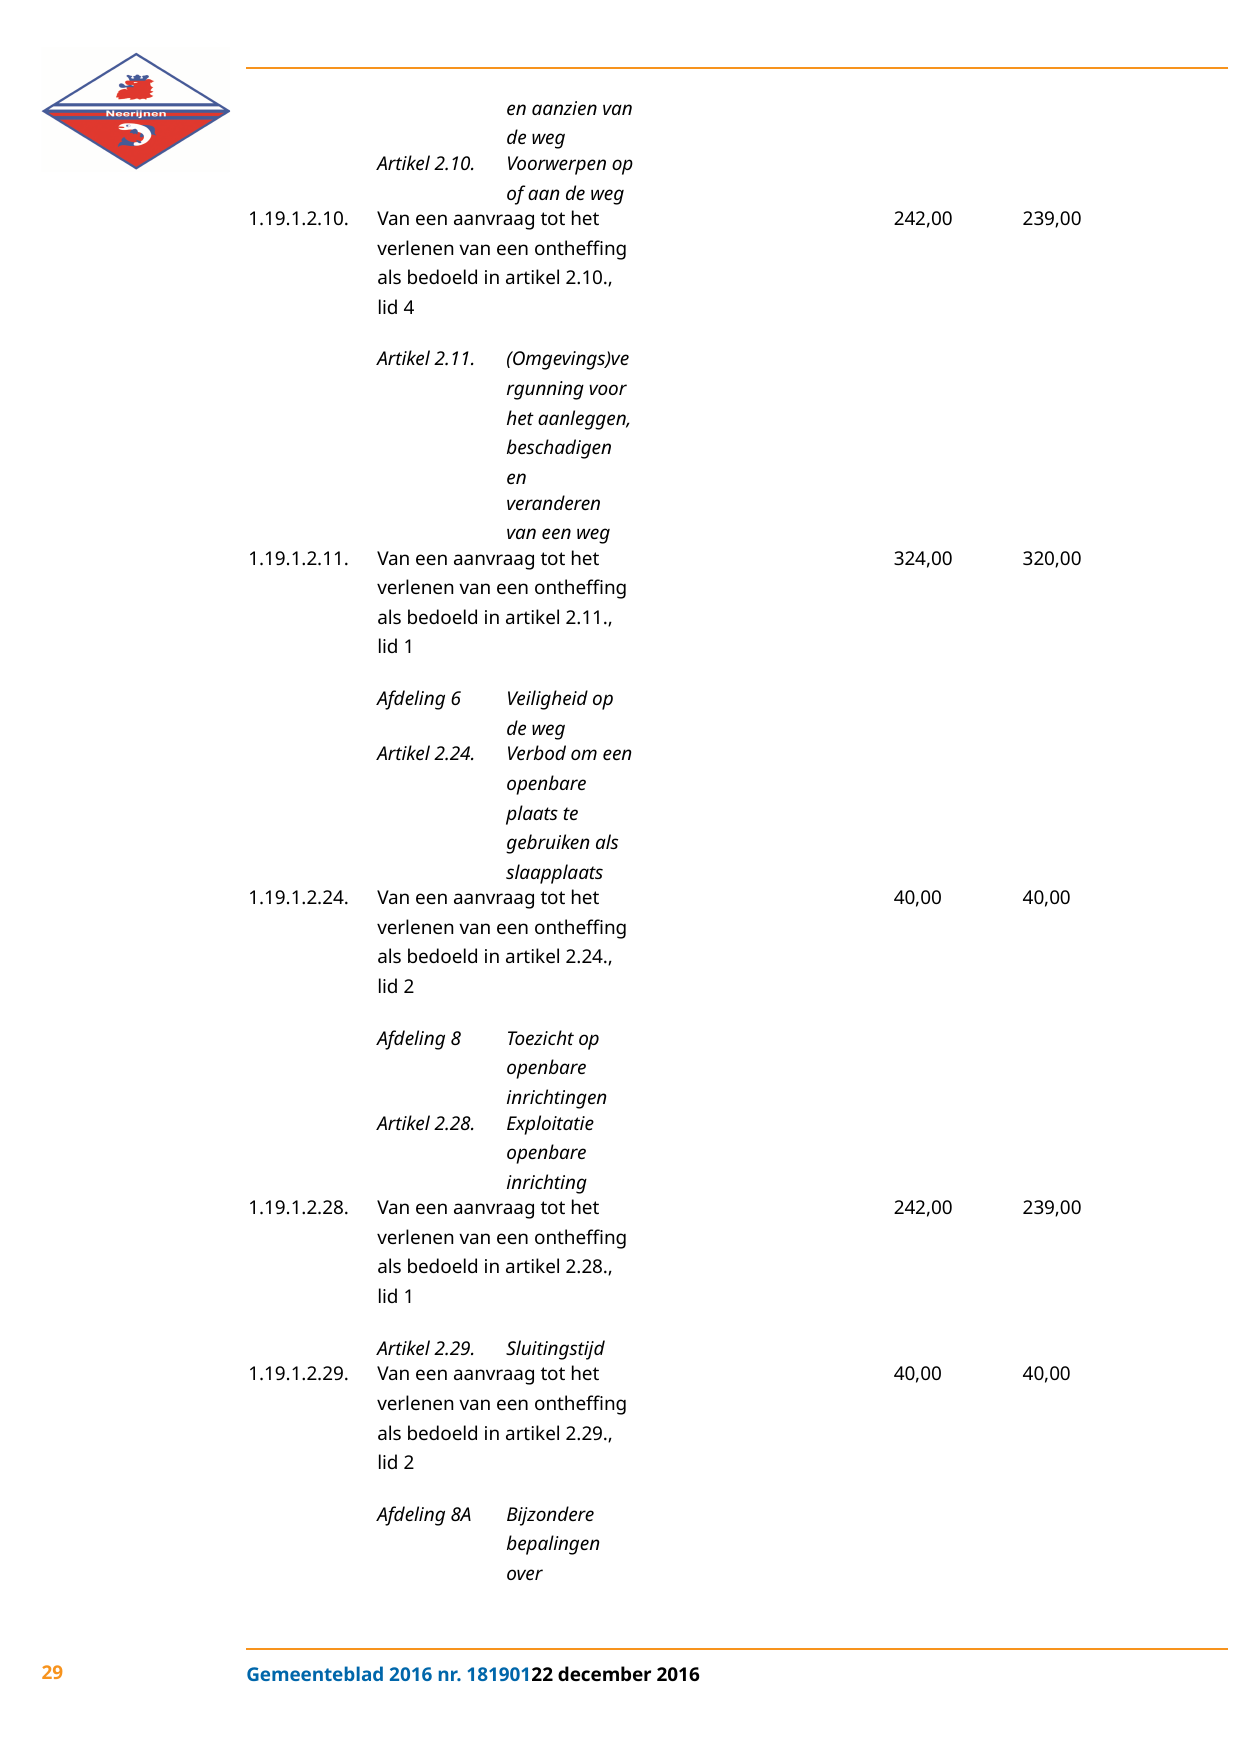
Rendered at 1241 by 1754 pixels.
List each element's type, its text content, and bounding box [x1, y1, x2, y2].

table_cell [506, 999, 635, 1025]
table_cell [764, 1335, 893, 1361]
table_cell en aanzien van de weg [506, 95, 635, 150]
table_cell [635, 1195, 764, 1309]
table_cell [248, 95, 377, 150]
table_cell [764, 1110, 893, 1194]
table_cell [635, 885, 764, 999]
table_cell [764, 1195, 893, 1309]
table_cell [894, 660, 1022, 685]
table_cell (Omgevings)vergunning voor het aanleggen, beschadigen en [506, 346, 635, 490]
table_cell [764, 885, 893, 999]
table_cell [635, 490, 764, 545]
table_cell [635, 1025, 764, 1110]
table_cell Afdeling 8A [377, 1501, 506, 1586]
picture [41, 47, 231, 172]
table_cell [377, 320, 506, 346]
table_cell [894, 150, 1022, 205]
table_cell [248, 1309, 377, 1335]
table_cell [1023, 660, 1152, 685]
table_cell [377, 490, 506, 545]
table_cell [248, 1110, 377, 1194]
table_cell [248, 685, 377, 741]
table_cell [377, 999, 506, 1025]
table_cell Van een aanvraag tot het verlenen van een ontheffing als bedoeld in artikel 2.11., lid 1 [377, 545, 635, 659]
table_cell [248, 660, 377, 685]
table_cell Van een aanvraag tot het verlenen van een ontheffing als bedoeld in artikel 2.10., lid 4 [377, 205, 635, 320]
table_cell 239,00 [1023, 1195, 1152, 1309]
table_cell [248, 320, 377, 346]
table_cell [248, 1025, 377, 1110]
table_cell 1.19.1.2.29. [248, 1361, 377, 1475]
table_cell [764, 1309, 893, 1335]
table_cell [635, 660, 764, 685]
table_cell [764, 685, 893, 741]
table_cell [635, 1501, 764, 1586]
table_cell 40,00 [894, 1361, 1022, 1475]
table_cell [1023, 150, 1152, 205]
table_cell [764, 545, 893, 659]
table_cell [764, 1361, 893, 1475]
table_cell 1.19.1.2.24. [248, 885, 377, 999]
table_cell 1.19.1.2.11. [248, 545, 377, 659]
table_cell [894, 95, 1022, 150]
table_cell [894, 1025, 1022, 1110]
table_cell 242,00 [894, 205, 1022, 320]
table_cell 239,00 [1023, 205, 1152, 320]
table_cell Artikel 2.29. [377, 1335, 506, 1361]
table_cell Veiligheid op de weg [506, 685, 635, 741]
table_cell Verbod om een openbare plaats te gebruiken als slaapplaats [506, 741, 635, 884]
table_cell [894, 685, 1022, 741]
table_cell [894, 1110, 1022, 1194]
table_cell 1.19.1.2.28. [248, 1195, 377, 1309]
table_cell [1023, 1475, 1152, 1501]
table_cell [248, 999, 377, 1025]
table_cell [764, 150, 893, 205]
table_cell [764, 490, 893, 545]
table_cell [764, 1475, 893, 1501]
table_cell [506, 320, 635, 346]
table_cell [894, 490, 1022, 545]
table_cell [635, 150, 764, 205]
table_cell [248, 346, 377, 490]
table_cell [1023, 999, 1152, 1025]
table_cell Artikel 2.11. [377, 346, 506, 490]
table_cell [764, 95, 893, 150]
table_cell [894, 346, 1022, 490]
table_cell [248, 1501, 377, 1586]
table_cell [1023, 685, 1152, 741]
table_cell [635, 1475, 764, 1501]
table_cell Sluitingstijd [506, 1335, 635, 1361]
table_cell [764, 1501, 893, 1586]
table_cell Van een aanvraag tot het verlenen van een ontheffing als bedoeld in artikel 2.29., lid 2 [377, 1361, 635, 1475]
table_cell [894, 741, 1022, 884]
table_cell veranderen van een weg [506, 490, 635, 545]
table_cell [248, 1335, 377, 1361]
table_cell [506, 660, 635, 685]
table_cell [1023, 1335, 1152, 1361]
table_cell 40,00 [1023, 1361, 1152, 1475]
table_cell [1023, 741, 1152, 884]
table_cell [764, 1025, 893, 1110]
table_cell Artikel 2.28. [377, 1110, 506, 1194]
table_cell [764, 346, 893, 490]
table_cell [1023, 1110, 1152, 1194]
table_cell [635, 346, 764, 490]
table_cell 40,00 [1023, 885, 1152, 999]
table_cell [894, 1309, 1022, 1335]
table_cell [248, 1475, 377, 1501]
table_cell [1023, 320, 1152, 346]
table_cell [764, 660, 893, 685]
table_cell [764, 741, 893, 884]
table_cell [1023, 1025, 1152, 1110]
table_cell [764, 320, 893, 346]
table_cell [894, 1335, 1022, 1361]
table_cell [635, 1110, 764, 1194]
table_cell [635, 545, 764, 659]
table_cell Voorwerpen op of aan de weg [506, 150, 635, 205]
table_cell 1.19.1.2.10. [248, 205, 377, 320]
table_cell [635, 1335, 764, 1361]
table_cell [1023, 346, 1152, 490]
table_cell [635, 1361, 764, 1475]
table_cell [635, 741, 764, 884]
table_cell Toezicht op openbare inrichtingen [506, 1025, 635, 1110]
table_cell [635, 1309, 764, 1335]
table_cell [635, 685, 764, 741]
table_cell [377, 1309, 506, 1335]
table_cell Van een aanvraag tot het verlenen van een ontheffing als bedoeld in artikel 2.28., lid 1 [377, 1195, 635, 1309]
table_cell [635, 320, 764, 346]
table_cell 40,00 [894, 885, 1022, 999]
table_cell [894, 1475, 1022, 1501]
table_cell [1023, 95, 1152, 150]
table_cell [1023, 1501, 1152, 1586]
table_cell [506, 1309, 635, 1335]
table_cell Afdeling 6 [377, 685, 506, 741]
table_cell [894, 999, 1022, 1025]
table_cell [506, 1475, 635, 1501]
table_cell [764, 205, 893, 320]
table_cell Artikel 2.24. [377, 741, 506, 884]
table_cell Exploitatie openbare inrichting [506, 1110, 635, 1194]
table_cell 242,00 [894, 1195, 1022, 1309]
table_cell 320,00 [1023, 545, 1152, 659]
table_cell [248, 150, 377, 205]
table_cell [248, 741, 377, 884]
table_cell Bijzondere bepalingen over [506, 1501, 635, 1586]
table_cell [764, 999, 893, 1025]
table_cell [635, 95, 764, 150]
table_cell [894, 320, 1022, 346]
table_cell [1023, 490, 1152, 545]
table_cell Artikel 2.10. [377, 150, 506, 205]
table_cell Afdeling 8 [377, 1025, 506, 1110]
table_cell [635, 205, 764, 320]
table_cell [377, 1475, 506, 1501]
table_cell Van een aanvraag tot het verlenen van een ontheffing als bedoeld in artikel 2.24., lid 2 [377, 885, 635, 999]
table_cell [377, 95, 506, 150]
table_cell [635, 999, 764, 1025]
table_cell [1023, 1309, 1152, 1335]
table_cell [248, 490, 377, 545]
table_cell 324,00 [894, 545, 1022, 659]
table_cell [377, 660, 506, 685]
table_cell [894, 1501, 1022, 1586]
